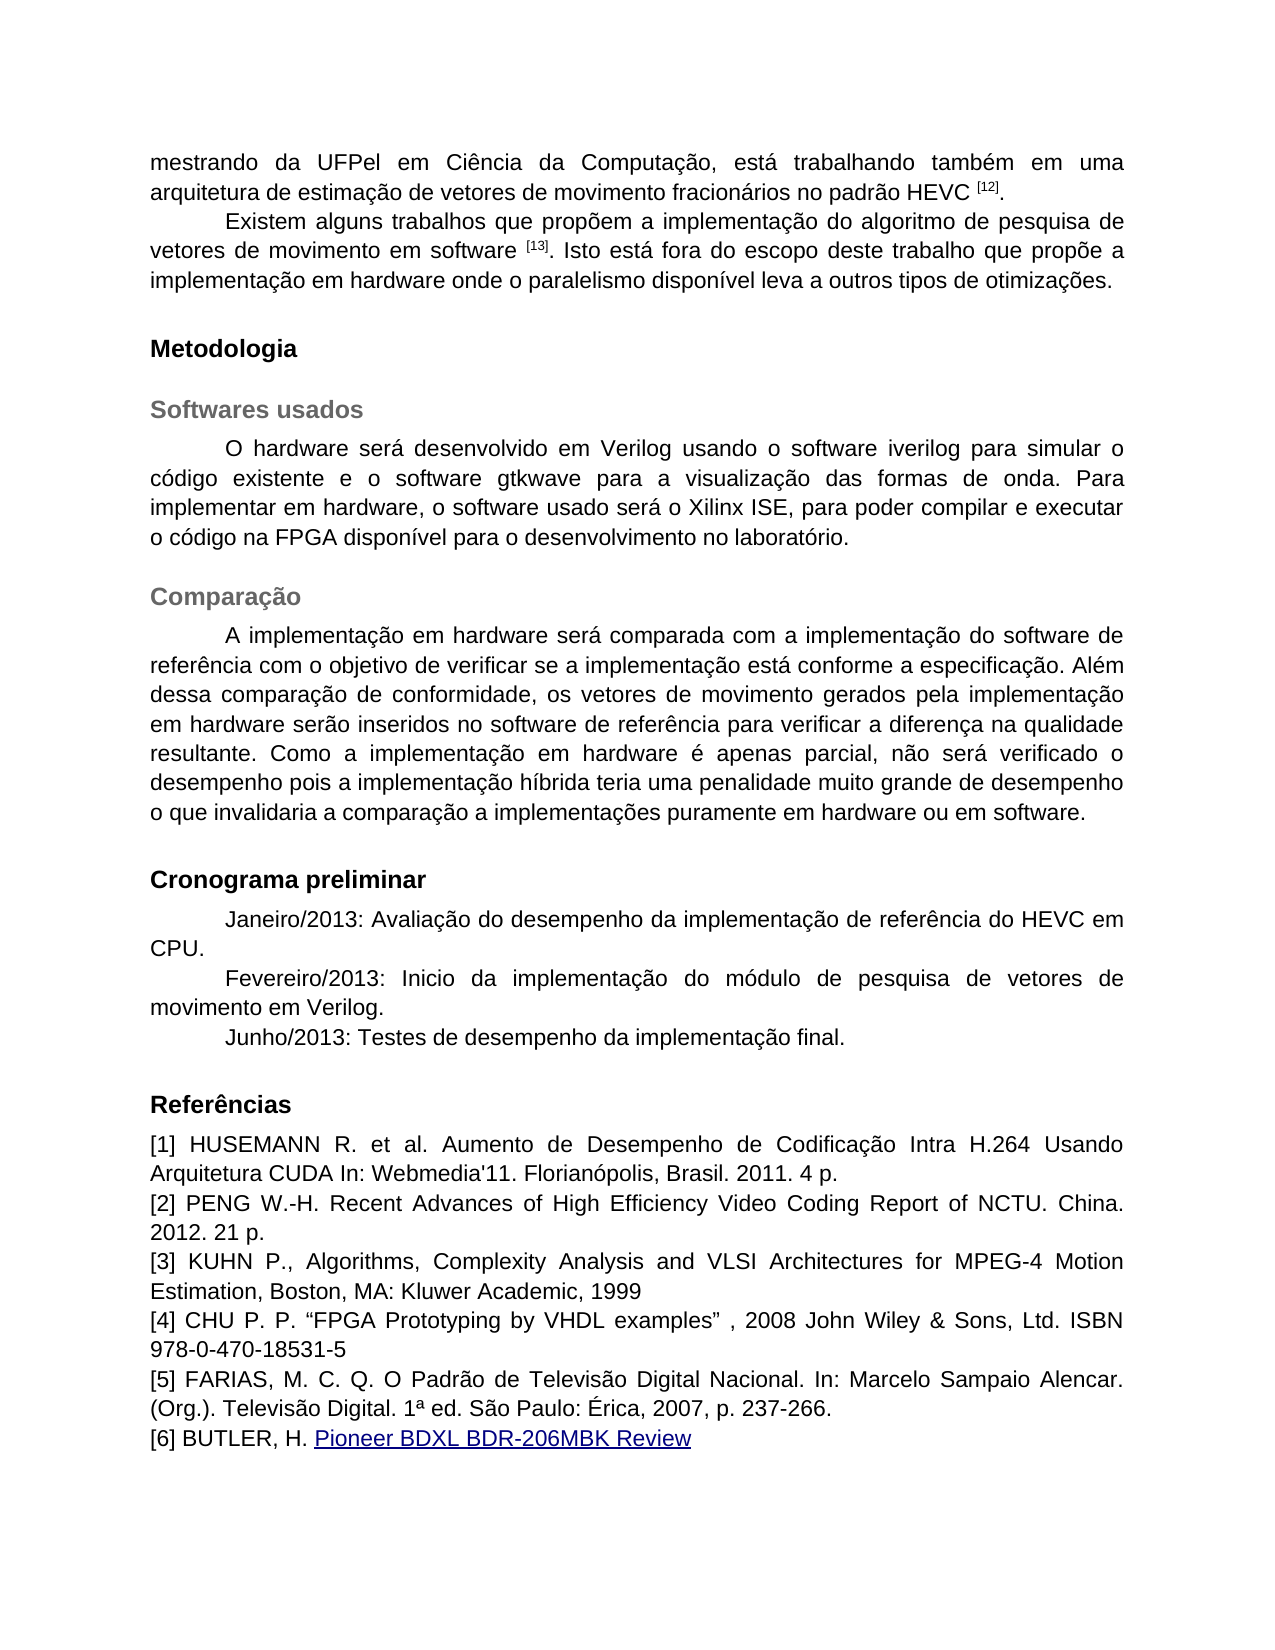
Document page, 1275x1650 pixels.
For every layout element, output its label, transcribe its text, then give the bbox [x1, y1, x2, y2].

text [3] KUHN P., Algorithms, Complexity Analysis and VLSI Architectures for MPEG-4 Motion Estimation, Boston, MA: Kluwer Academic, 1999 [150, 1249, 1125, 1304]
text Existem alguns trabalhos que propõem a implementação do algoritmo de pesquisa de vetores de movimento em software [13]. Isto está fora do escopo deste trabalho que propõe a implementação em hardware onde o paralelismo disponível leva a outros tipos de otimizações. [150, 209, 1125, 293]
text Junho/2013: Testes de desempenho da implementação final. [150, 1024, 1125, 1050]
text [6] BUTLER, H. Pioneer BDXL BDR-206MBK Review [150, 1425, 1125, 1451]
text [4] CHU P. P. “FPGA Prototyping by VHDL examples” , 2008 John Wiley & Sons, Ltd. ISBN 978-0-470-18531-5 [150, 1308, 1125, 1363]
subtitle Comparação [150, 583, 1125, 611]
text A implementação em hardware será comparada com a implementação do software de referência com o objetivo de verificar se a implementação está conforme a especificação. Além dessa comparação de conformidade, os vetores de movimento gerados pela implementação em hardware serão inseridos no software de referência para verificar a diferença na qualidade resultante. Como a implementação em hardware é apenas parcial, não será verificado o desempenho pois a implementação híbrida teria uma penalidade muito grande de desempenho o que invalidaria a comparação a implementações puramente em hardware ou em software. [150, 623, 1125, 825]
subtitle Softwares usados [150, 396, 1125, 423]
text Fevereiro/2013: Inicio da implementação do módulo de pesquisa de vetores de movimento em Verilog. [150, 965, 1125, 1020]
text O hardware será desenvolvido em Verilog usando o software iverilog para simular o código existente e o software gtkwave para a visualização das formas de onda. Para implementar em hardware, o software usado será o Xilinx ISE, para poder compilar e executar o código na FPGA disponível para o desenvolvimento no laboratório. [150, 436, 1125, 550]
text [5] FARIAS, M. C. Q. O Padrão de Televisão Digital Nacional. In: Marcelo Sampaio Alencar. (Org.). Televisão Digital. 1ª ed. São Paulo: Érica, 2007, p. 237-266. [150, 1366, 1125, 1421]
subtitle Referências [150, 1091, 1125, 1119]
subtitle Cronograma preliminar [150, 866, 1125, 894]
text [1] HUSEMANN R. et al. Aumento de Desempenho de Codificação Intra H.264 Usando Arquitetura CUDA In: Webmedia'11. Florianópolis, Brasil. 2011. 4 p. [150, 1131, 1125, 1186]
text [2] PENG W.-H. Recent Advances of High Efficiency Video Coding Report of NCTU. China. 2012. 21 p. [150, 1190, 1125, 1245]
text mestrando da UFPel em Ciência da Computação, está trabalhando também em uma arquitetura de estimação de vetores de movimento fracionários no padrão HEVC [12]. [150, 150, 1125, 205]
text Janeiro/2013: Avaliação do desempenho da implementação de referência do HEVC em CPU. [150, 907, 1125, 962]
subtitle Metodologia [150, 334, 1125, 362]
